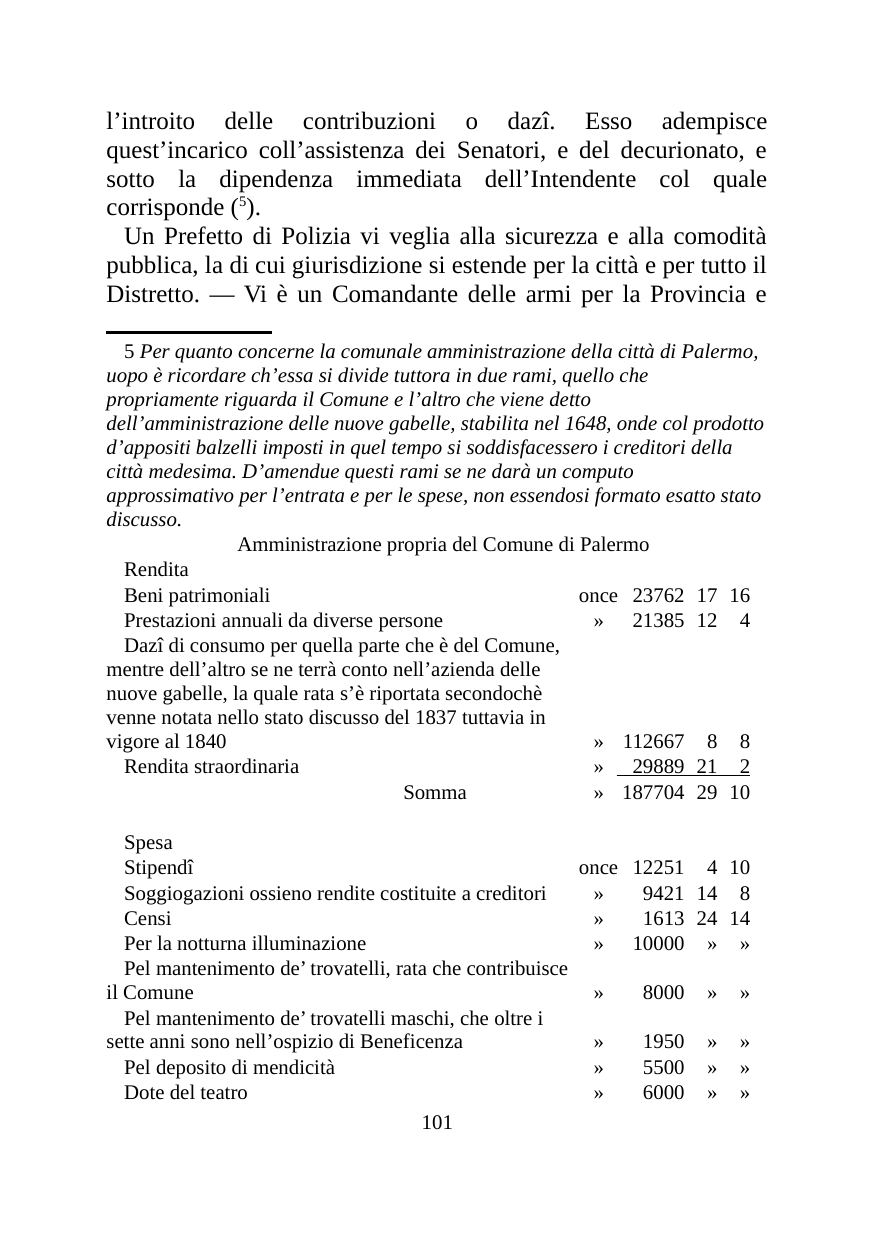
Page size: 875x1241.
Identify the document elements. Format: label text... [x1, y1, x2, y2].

text Per quanto concerne la comunale amministrazione della città di Palermo, uopo è ricordare ch’essa si divide tuttora in due rami, quello che propriamente riguarda il Comune e l’altro che viene detto dell’amministrazione delle nuove gabelle, stabilita nel 1648, onde col prodotto d’appositi balzelli imposti in quel tempo si soddisfacessero i creditori della città medesima. D’amendue questi rami se ne darà un computo approssimativo per l’entrata e per le spese, non essendosi formato esatto stato discusso. [106, 338, 768, 531]
text Un Prefetto di Polizia vi veglia alla sicurezza e alla comodità pubblica, la di cui giurisdizione si estende per la città e per tutto il Distretto. — Vi è un Comandante delle armi per la Provincia e [106, 221, 768, 307]
text Pel mantenimento de’ trovatelli, rata che contribuisce il Comune » 8000 » » [106, 956, 768, 1004]
text Stipendî once 12251 4 10 [106, 855, 768, 879]
text Spesa [106, 830, 768, 854]
text Rendita straordinaria » 29889 21 2 [106, 754, 768, 778]
text Dazî di consumo per quella parte che è del Comune, mentre dell’altro se ne terrà conto nell’azienda delle nuove gabelle, la quale rata s’è riportata secondochè venne notata nello stato discusso del 1837 tuttavia in vigore al 1840 » 112667 8 8 [106, 633, 768, 753]
text l’introito delle contribuzioni o dazî. Esso adempisce quest’incarico coll’assistenza dei Senatori, e del decurionato, e sotto la dipendenza immediata dell’Intendente col quale corrisponde (). [106, 106, 768, 221]
text Beni patrimoniali once 23762 17 16 [106, 583, 768, 607]
text Soggiogazioni ossieno rendite costituite a creditori » 9421 14 8 [106, 881, 768, 904]
text Pel deposito di mendicità » 5500 » » [106, 1055, 768, 1079]
text Censi » 1613 24 14 [106, 906, 768, 930]
text Dote del teatro » 6000 » » [106, 1080, 768, 1104]
text Rendita [106, 557, 768, 581]
text Per la notturna illuminazione » 10000 » » [106, 931, 768, 955]
text Amministrazione propria del Comune di Palermo [106, 532, 768, 556]
text Pel mantenimento de’ trovatelli maschi, che oltre i sette anni sono nell’ospizio di Beneficenza » 1950 » » [106, 1005, 768, 1053]
text Somma » 187704 29 10 [106, 780, 768, 804]
text Prestazioni annuali da diverse persone » 21385 12 4 [106, 608, 768, 632]
